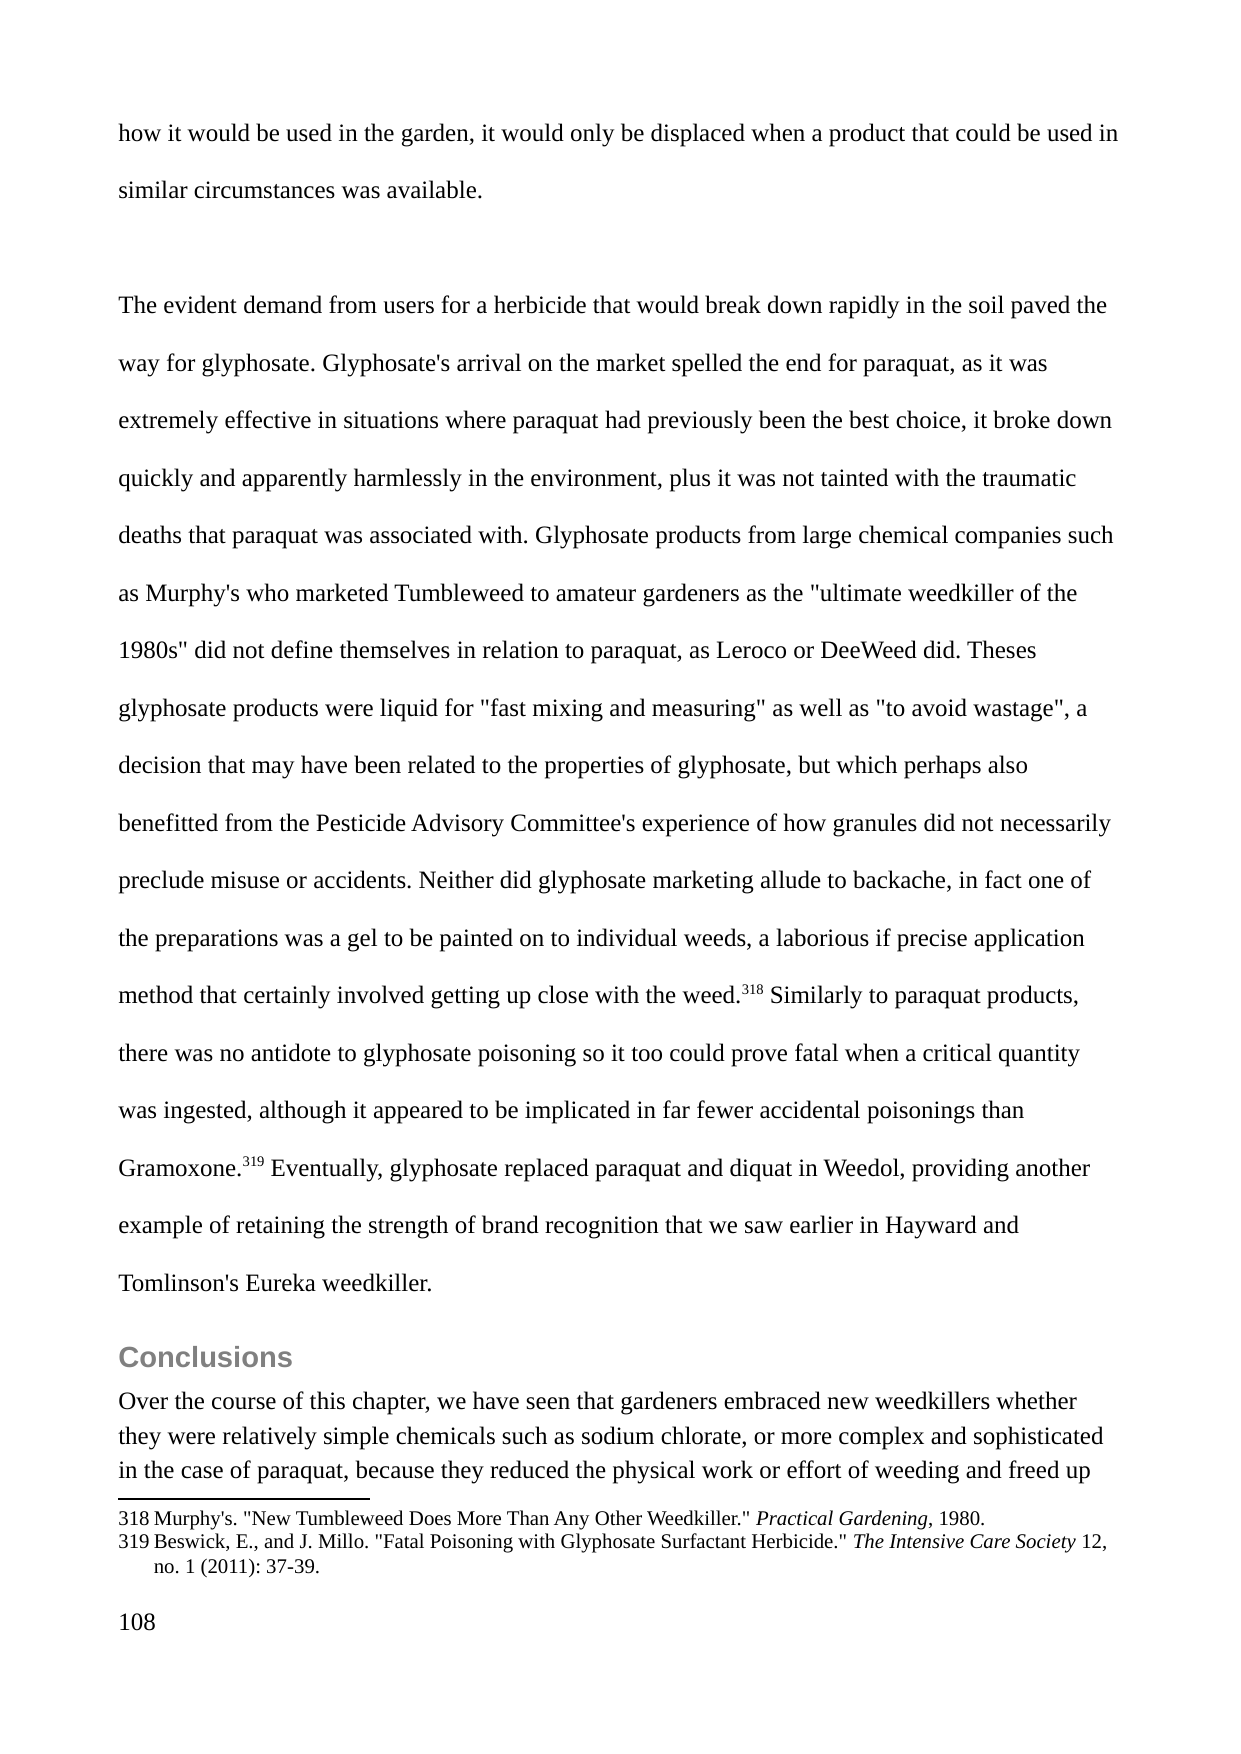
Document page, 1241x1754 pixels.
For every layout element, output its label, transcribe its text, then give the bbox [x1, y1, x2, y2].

text how it would be used in the garden, it would only be displaced when a product that could be used in similar circumstances was available. [118, 118, 1122, 204]
text The evident demand from users for a herbicide that would break down rapidly in the soil paved the way for glyphosate. Glyphosate's arrival on the market spelled the end for paraquat, as it was extremely effective in situations where paraquat had previously been the best choice, it broke down quickly and apparently harmlessly in the environment, plus it was not tainted with the traumatic deaths that paraquat was associated with. Glyphosate products from large chemical companies such as Murphy's who marketed Tumbleweed to amateur gardeners as the "ultimate weedkiller of the 1980s" did not define themselves in relation to paraquat, as Leroco or DeeWeed did. Theses glyphosate products were liquid for "fast mixing and measuring" as well as "to avoid wastage", a decision that may have been related to the properties of glyphosate, but which perhaps also benefitted from the Pesticide Advisory Committee's experience of how granules did not necessarily preclude misuse or accidents. Neither did glyphosate marketing allude to backache, in fact one of the preparations was a gel to be painted on to individual weeds, a laborious if precise application method that certainly involved getting up close with the weed. Similarly to paraquat products, there was no antidote to glyphosate poisoning so it too could prove fatal when a critical quantity was ingested, although it appeared to be implicated in far fewer accidental poisonings than Gramoxone. Eventually, glyphosate replaced paraquat and diquat in Weedol, providing another example of retaining the strength of brand recognition that we saw earlier in Hayward and Tomlinson's Eureka weedkiller. [118, 291, 1122, 1297]
subtitle Conclusions [118, 1340, 1122, 1374]
text Over the course of this chapter, we have seen that gardeners embraced new weedkillers whether they were relatively simple chemicals such as sodium chlorate, or more complex and sophisticated in the case of paraquat, because they reduced the physical work or effort of weeding and freed up [118, 1386, 1122, 1484]
text Murphy's. "New Tumbleweed Does More Than Any Other Weedkiller." Practical Gardening, 1980. [118, 1505, 1122, 1529]
text Beswick, E., and J. Millo. "Fatal Poisoning with Glyphosate Surfactant Herbicide." The Intensive Care Society 12, no. 1 (2011): 37-39. [118, 1529, 1122, 1578]
